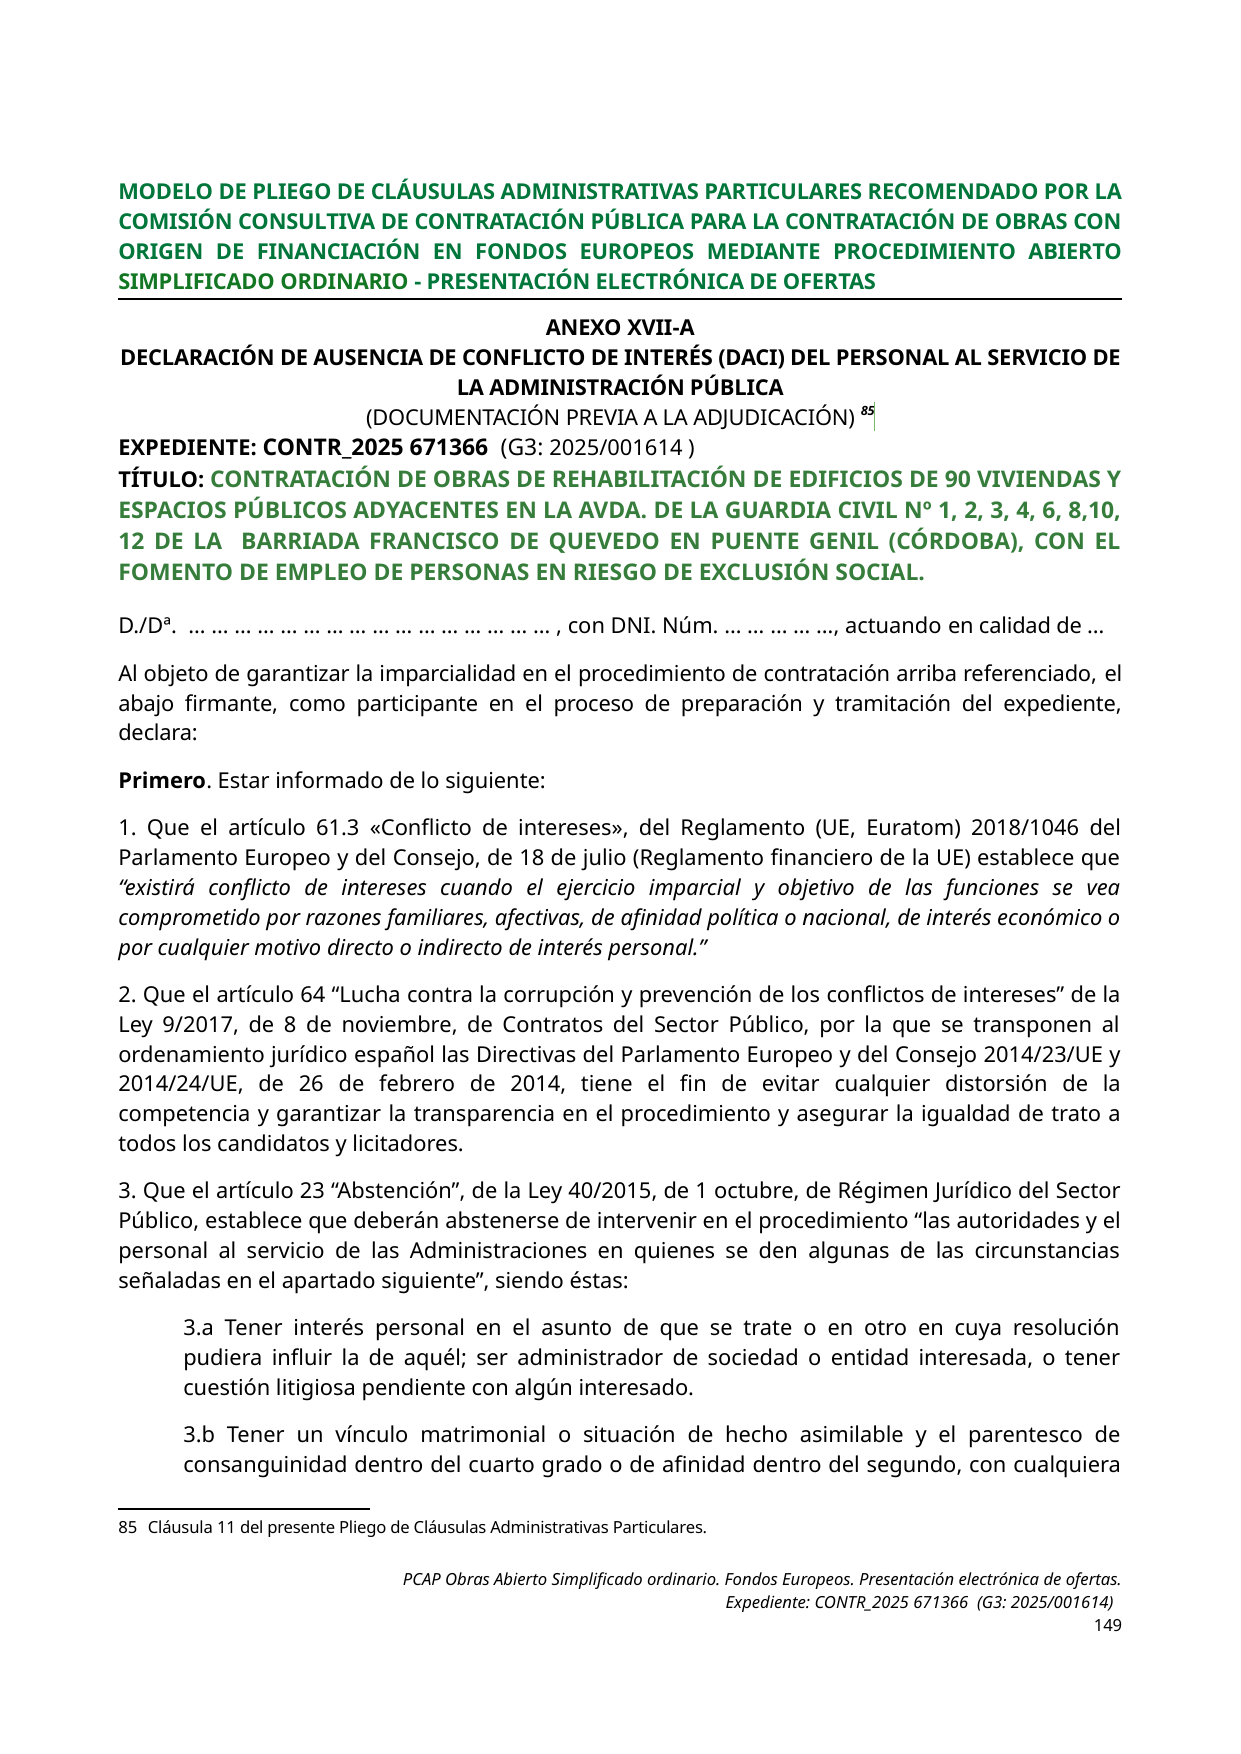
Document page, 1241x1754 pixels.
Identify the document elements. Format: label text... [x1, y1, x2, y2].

text 3.a Tener interés personal en el asunto de que se trate o en otro en cuya resolución pudiera influir la de aquél; ser administrador de sociedad o entidad interesada, o tener cuestión litigiosa pendiente con algún interesado. [183, 1312, 1122, 1402]
text Cláusula 11 del presente Pliego de Cláusulas Administrativas Particulares. [118, 1516, 1122, 1538]
text 1. Que el artículo 61.3 «Conflicto de intereses», del Reglamento (UE, Euratom) 2018/1046 del Parlamento Europeo y del Consejo, de 18 de julio (Reglamento financiero de la UE) establece que “existirá conflicto de intereses cuando el ejercicio imparcial y objetivo de las funciones se vea comprometido por razones familiares, afectivas, de afinidad política o nacional, de interés económico o por cualquier motivo directo o indirecto de interés personal.” [118, 812, 1122, 961]
text Primero. Estar informado de lo siguiente: [118, 765, 1122, 795]
text (DOCUMENTACIÓN PREVIA A LA ADJUDICACIÓN) [118, 402, 1122, 431]
text ANEXO XVII-A [118, 312, 1122, 342]
text 3.b Tener un vínculo matrimonial o situación de hecho asimilable y el parentesco de consanguinidad dentro del cuarto grado o de afinidad dentro del segundo, con cualquiera [183, 1419, 1122, 1479]
text MODELO DE PLIEGO DE CLÁUSULAS ADMINISTRATIVAS PARTICULARES RECOMENDADO POR LA COMISIÓN CONSULTIVA DE CONTRATACIÓN PÚBLICA PARA LA CONTRATACIÓN DE OBRAS CON ORIGEN DE FINANCIACIÓN EN FONDOS EUROPEOS MEDIANTE PROCEDIMIENTO ABIERTO SIMPLIFICADO ORDINARIO - PRESENTACIÓN ELECTRÓNICA DE OFERTAS [118, 176, 1122, 298]
text 2. Que el artículo 64 “Lucha contra la corrupción y prevención de los conflictos de intereses” de la Ley 9/2017, de 8 de noviembre, de Contratos del Sector Público, por la que se transponen al ordenamiento jurídico español las Directivas del Parlamento Europeo y del Consejo 2014/23/UE y 2014/24/UE, de 26 de febrero de 2014, tiene el fin de evitar cualquier distorsión de la competencia y garantizar la transparencia en el procedimiento y asegurar la igualdad de trato a todos los candidatos y licitadores. [118, 979, 1122, 1158]
text TÍTULO: CONTRATACIÓN DE OBRAS DE REHABILITACIÓN DE EDIFICIOS DE 90 VIVIENDAS Y ESPACIOS PÚBLICOS ADYACENTES EN LA AVDA. DE LA GUARDIA CIVIL Nº 1, 2, 3, 4, 6, 8,10, 12 DE LA BARRIADA FRANCISCO DE QUEVEDO EN PUENTE GENIL (CÓRDOBA), CON EL FOMENTO DE EMPLEO DE PERSONAS EN RIESGO DE EXCLUSIÓN SOCIAL. [118, 463, 1122, 588]
text EXPEDIENTE: CONTR_2025 671366 (G3: 2025/001614 ) [118, 431, 1122, 463]
text DECLARACIÓN DE AUSENCIA DE CONFLICTO DE INTERÉS (DACI) DEL PERSONAL AL SERVICIO DE LA ADMINISTRACIÓN PÚBLICA [118, 342, 1122, 402]
text Al objeto de garantizar la imparcialidad en el procedimiento de contratación arriba referenciado, el abajo firmante, como participante en el proceso de preparación y tramitación del expediente, declara: [118, 658, 1122, 747]
text 3. Que el artículo 23 “Abstención”, de la Ley 40/2015, de 1 octubre, de Régimen Jurídico del Sector Público, establece que deberán abstenerse de intervenir en el procedimiento “las autoridades y el personal al servicio de las Administraciones en quienes se den algunas de las circunstancias señaladas en el apartado siguiente”, siendo éstas: [118, 1176, 1122, 1295]
text D./Dª. … … … … … … … … … … … … … … … … , con DNI. Núm. … … … … …, actuando en calidad de … [118, 610, 1122, 640]
